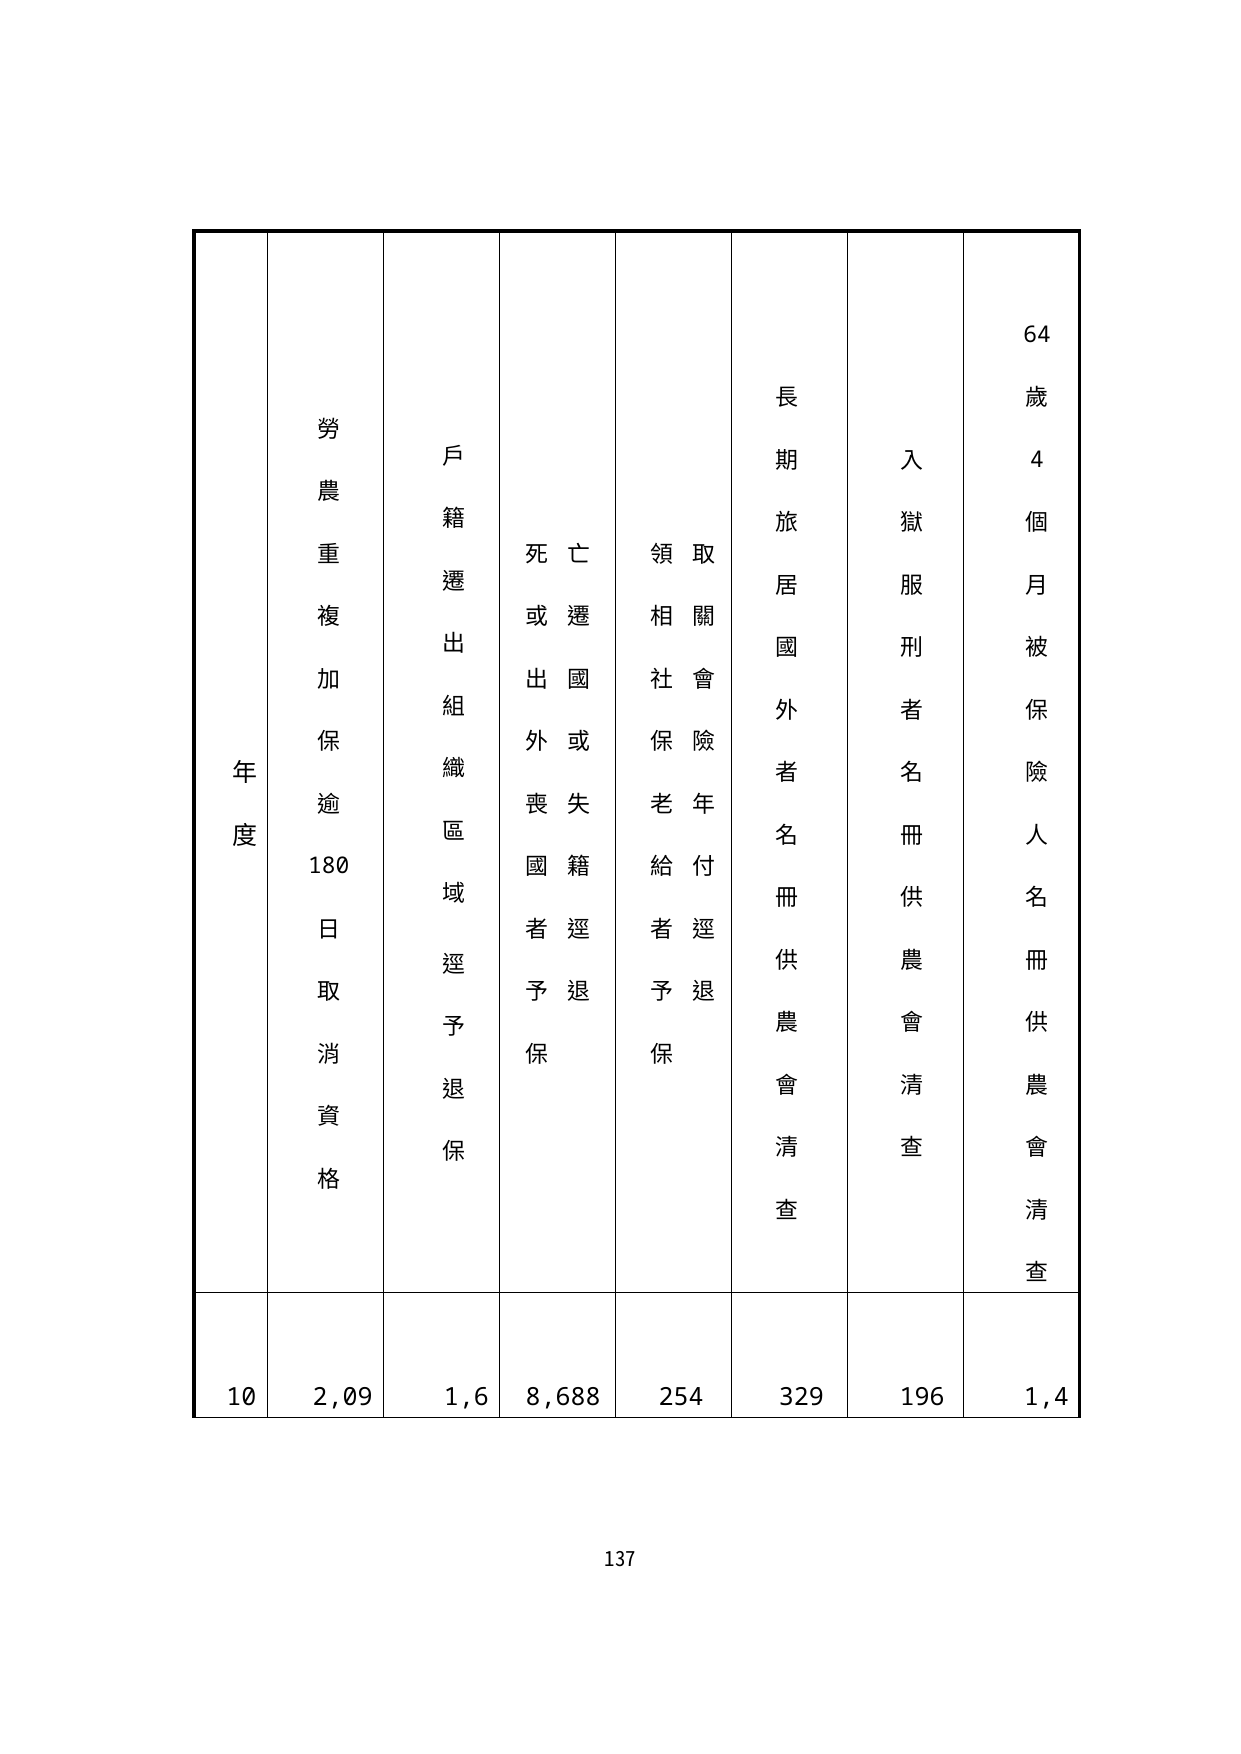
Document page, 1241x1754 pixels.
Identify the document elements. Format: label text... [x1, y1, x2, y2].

table_cell 8,688 [500, 1293, 615, 1417]
table_header 戶籍遷出組織區域 逕予退保 [384, 233, 499, 1292]
table_header 年度 [196, 233, 267, 1292]
table_header 領取相關社會保險老年給付者逕予退保 [616, 233, 731, 1292]
table_header 64歲4個月被保險人名冊供農會清查 [964, 233, 1078, 1292]
table_cell 329 [732, 1293, 847, 1417]
table_cell 254 [616, 1293, 731, 1417]
table_cell 1,6 [384, 1293, 499, 1417]
table_header 死亡或遷出國外或喪失國籍者逕予退保 [500, 233, 615, 1292]
table_header 勞農重複加保逾180日取消資格 [268, 233, 383, 1292]
table_cell 10 [196, 1293, 267, 1417]
table_header 入獄服刑者名冊供農會清查 [848, 233, 963, 1292]
table_cell 196 [848, 1293, 963, 1417]
table_header 長期旅居國外者名冊供農會清查 [732, 233, 847, 1292]
table_cell 1,4 [964, 1293, 1078, 1417]
table_cell 2,09 [268, 1293, 383, 1417]
